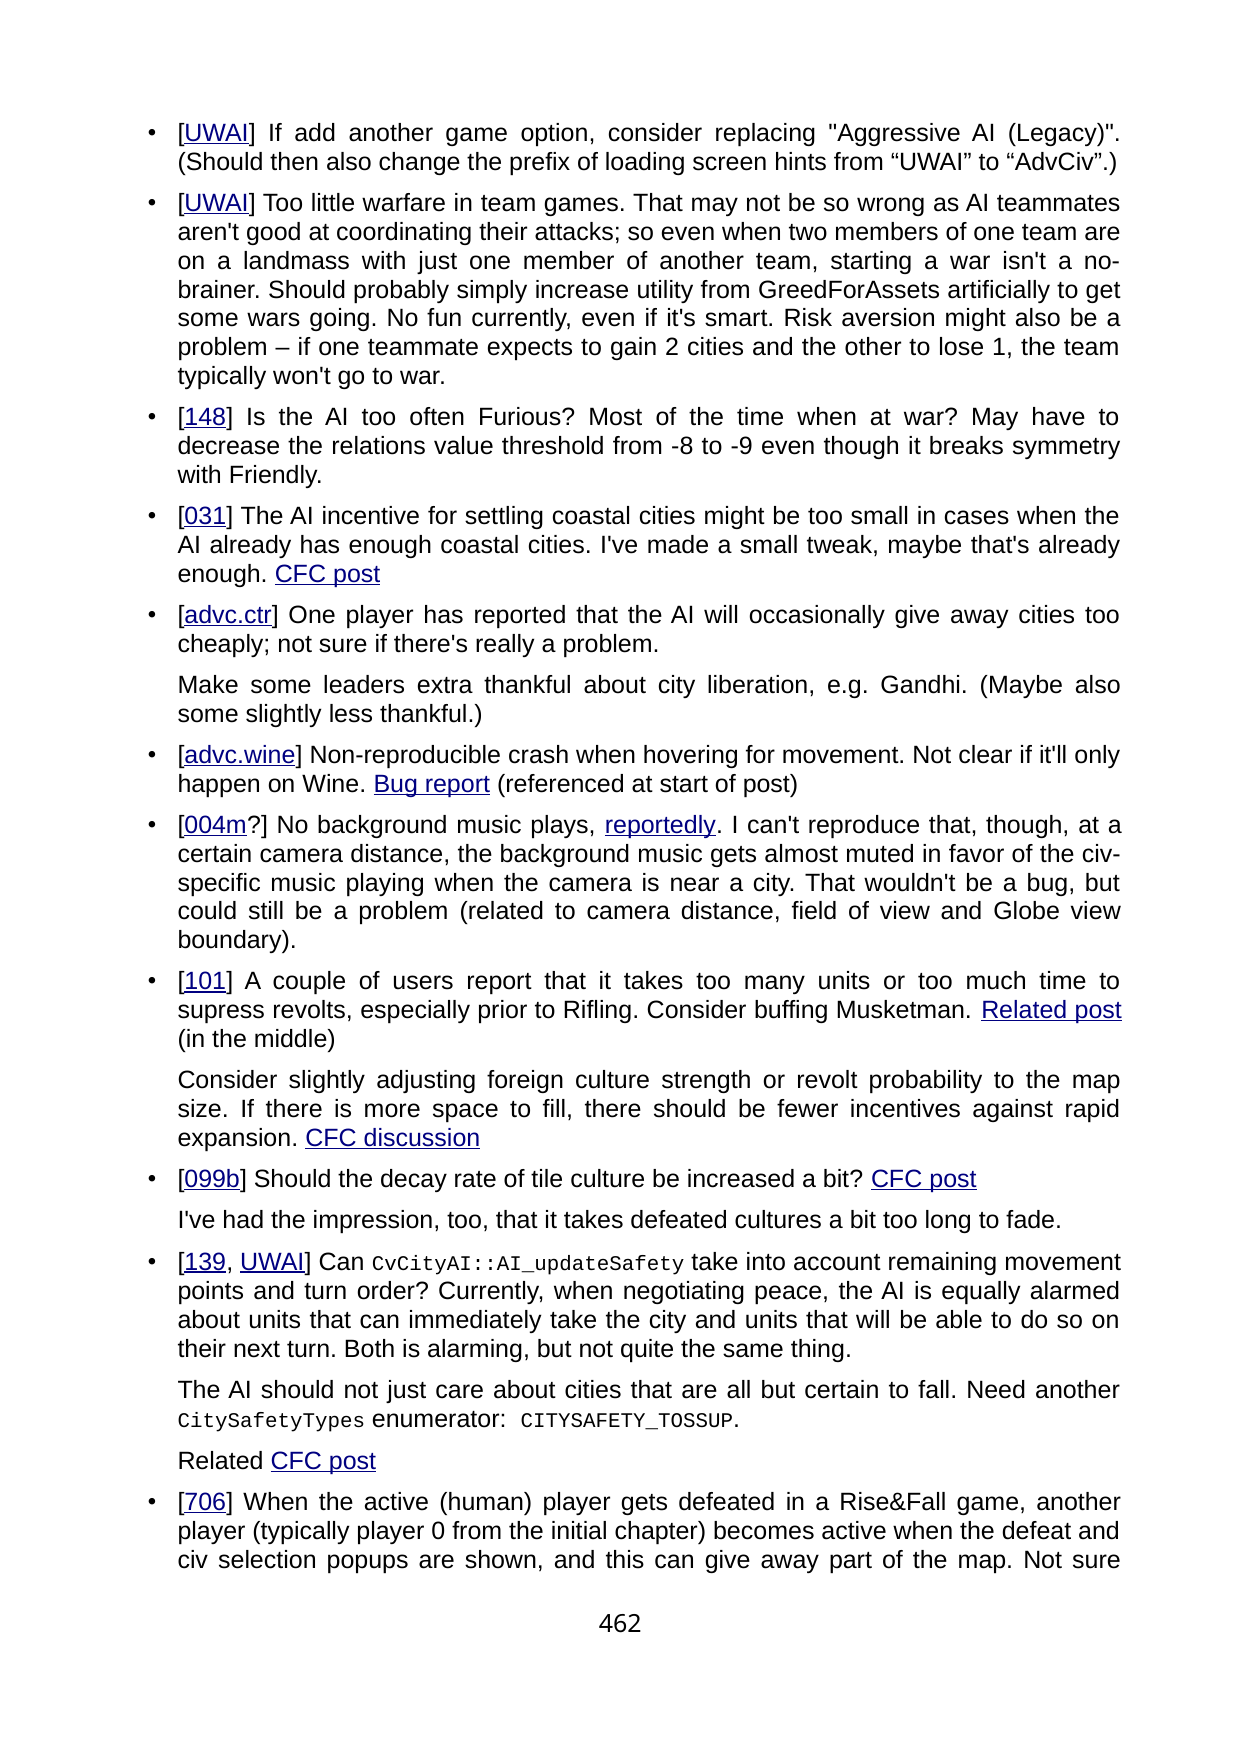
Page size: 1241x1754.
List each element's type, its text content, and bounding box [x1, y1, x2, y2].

list [UWAI] If add another game option, consider replacing "Aggressive AI (Legacy)". (Should then also change the prefix of loading screen hints from “UWAI” to “AdvCiv”.) [148, 118, 1122, 176]
list [139, UWAI] Can CvCityAI::AI_updateSafety take into account remaining movement points and turn order? Currently, when negotiating peace, the AI is equally alarmed about units that can immediately take the city and units that will be able to do so on their next turn. Both is alarming, but not quite the same thing. [148, 1247, 1122, 1362]
list Consider slightly adjusting foreign culture strength or revolt probability to the map size. If there is more space to fill, there should be fewer incentives against rapid expansion. CFC discussion [148, 1065, 1122, 1151]
list [advc.wine] Non-reproducible crash when hovering for movement. Not clear if it'll only happen on Wine. Bug report (referenced at start of post) [148, 740, 1122, 797]
list [706] When the active (human) player gets defeated in a Rise&Fall game, another player (typically player 0 from the initial chapter) becomes active when the defeat and civ selection popups are shown, and this can give away part of the map. Not sure [148, 1487, 1122, 1573]
list [099b] Should the decay rate of tile culture be increased a bit? CFC post [148, 1164, 1122, 1193]
list [UWAI] Too little warfare in team games. That may not be so wrong as AI teammates aren't good at coordinating their attacks; so even when two members of one team are on a landmass with just one member of another team, starting a war isn't a no-brainer. Should probably simply increase utility from GreedForAssets artificially to get some wars going. No fun currently, even if it's smart. Risk aversion might also be a problem – if one teammate expects to gain 2 cities and the other to lose 1, the team typically won't go to war. [148, 188, 1122, 389]
list The AI should not just care about cities that are all but certain to fall. Need another CitySafetyTypes enumerator: CITYSAFETY_TOSSUP. [148, 1375, 1122, 1433]
list [148] Is the AI too often Furious? Most of the time when at war? May have to decrease the relations value threshold from -8 to -9 even though it breaks symmetry with Friendly. [148, 402, 1122, 488]
list [004m?] No background music plays, reportedly. I can't reproduce that, though, at a certain camera distance, the background music gets almost muted in favor of the civ-specific music playing when the camera is near a city. That wouldn't be a bug, but could still be a problem (related to camera distance, field of view and Globe view boundary). [148, 810, 1122, 954]
list Make some leaders extra thankful about city liberation, e.g. Gandhi. (Maybe also some slightly less thankful.) [148, 670, 1122, 727]
list I've had the impression, too, that it takes defeated cultures a bit too long to fade. [148, 1205, 1122, 1234]
list [031] The AI incentive for settling coastal cities might be too small in cases when the AI already has enough coastal cities. I've made a small tweak, maybe that's already enough. CFC post [148, 501, 1122, 587]
list [advc.ctr] One player has reported that the AI will occasionally give away cities too cheaply; not sure if there's really a problem. [148, 600, 1122, 657]
list Related CFC post [148, 1446, 1122, 1475]
list [101] A couple of users report that it takes too many units or too much time to supress revolts, especially prior to Rifling. Consider buffing Musketman. Related post (in the middle) [148, 966, 1122, 1053]
